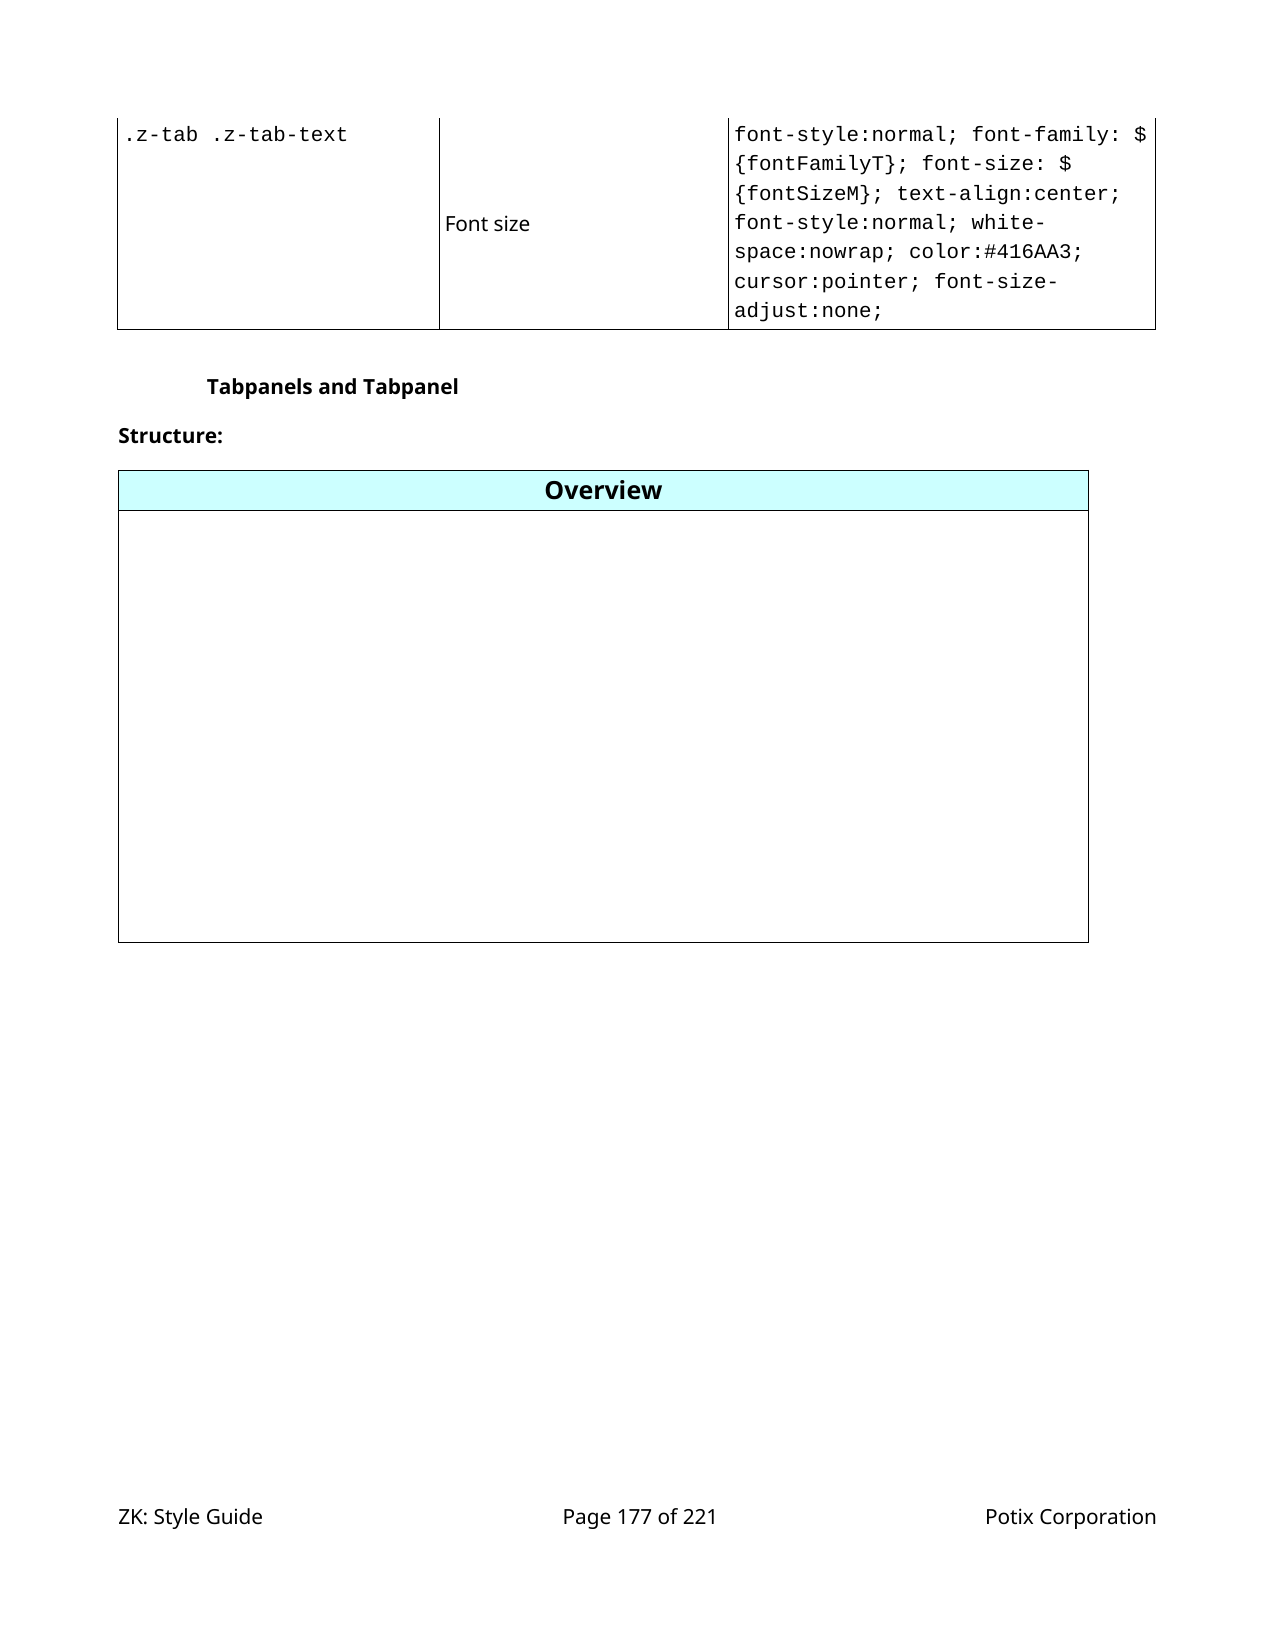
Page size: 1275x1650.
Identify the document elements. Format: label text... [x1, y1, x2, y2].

table_cell font-style:normal; font-family: ${fontFamilyT}; font-size: ${fontSizeM}; text-align:center; font-style:normal; white-space:nowrap; color:#416AA3; cursor:pointer; font-size-adjust:none; [729, 118, 1155, 329]
table_header Overview [119, 471, 1088, 510]
table_cell .z-tab .z-tab-text [118, 118, 439, 329]
table_cell Font size [440, 118, 728, 329]
subtitle Tabpanels and Tabpanel [207, 372, 1157, 400]
text Structure: [118, 421, 1157, 449]
table_cell [119, 511, 1088, 942]
